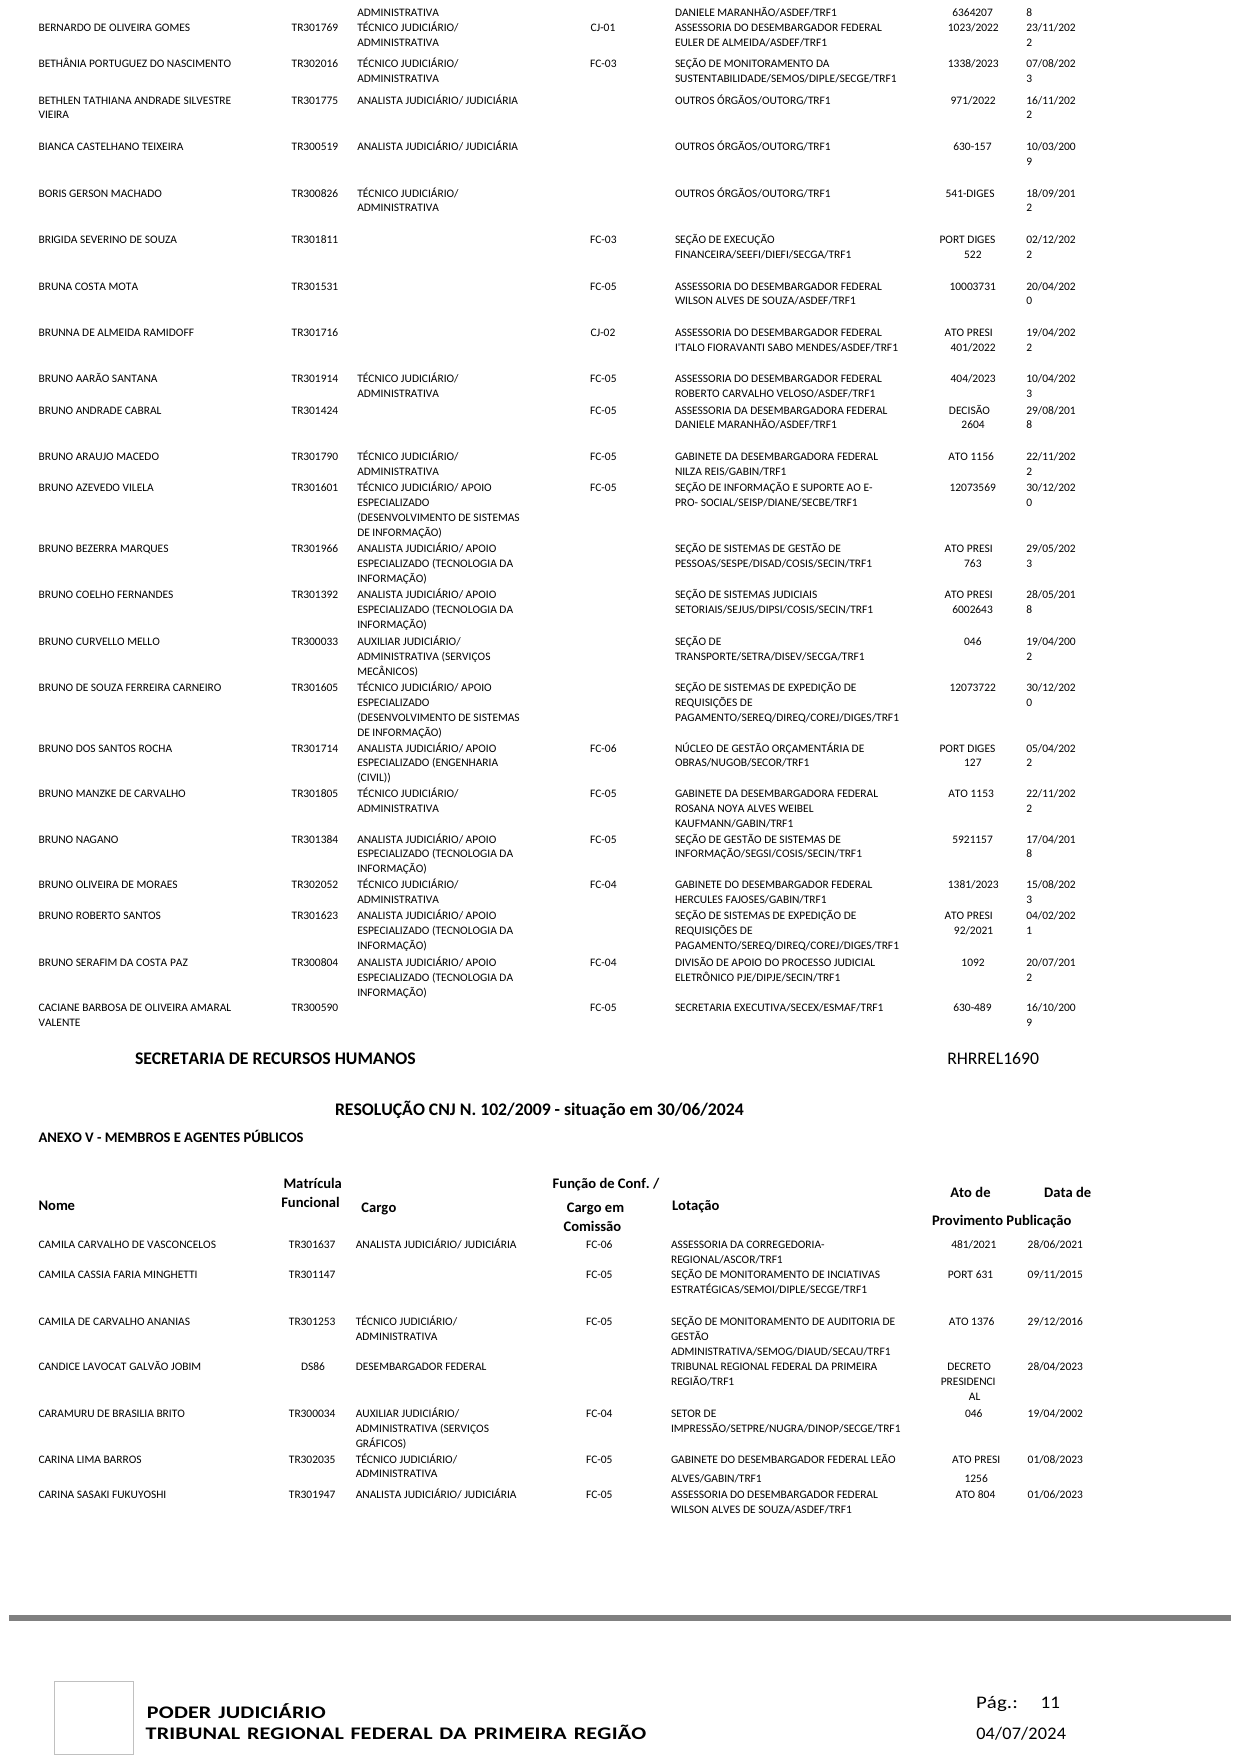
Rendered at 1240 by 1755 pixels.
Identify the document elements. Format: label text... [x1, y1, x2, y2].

table_cell [590, 5, 675, 21]
table_cell 01/08/2023 [1028, 1452, 1094, 1487]
table_cell TÉCNICO JUDICIÁRIO/ APOIO ESPECIALIZADO (DESENVOLVIMENTO DE SISTEMAS DE INFORMAÇÃO) [357, 680, 590, 741]
table_cell TRIBUNAL REGIONAL FEDERAL DA PRIMEIRA REGIÃO/TRF1 [671, 1360, 932, 1406]
table_cell FC-05 [590, 786, 675, 832]
table_cell FC-04 [590, 955, 675, 1001]
table_cell TR301605 [291, 680, 357, 741]
table_cell 15/08/2023 [1026, 878, 1081, 909]
table_cell BRUNO OLIVEIRA DE MORAES [38, 878, 291, 909]
table_cell [590, 588, 675, 634]
table_cell 8 [1026, 5, 1081, 21]
table_cell ANEXO V - MEMBROS E AGENTES PÚBLICOS [38, 1128, 671, 1175]
table_cell Ato de Data de Provimento Publicação [932, 1175, 1094, 1237]
table_cell TR302016 [291, 57, 357, 93]
table_cell CARAMURU DE BRASILIA BRITO [38, 1406, 281, 1452]
table_cell TR302052 [291, 878, 357, 909]
table_cell Função de Conf. / [356, 1175, 671, 1198]
table_cell TR301384 [291, 832, 357, 877]
table_cell FC-05 [563, 1314, 671, 1359]
table_cell FC-03 [590, 57, 675, 93]
table_cell TÉCNICO JUDICIÁRIO/ ADMINISTRATIVA [357, 186, 590, 232]
table_cell ATO PRESI 763 [933, 541, 1026, 587]
table_cell [590, 139, 675, 186]
table_cell FC-05 [590, 403, 675, 449]
table_cell ANALISTA JUDICIÁRIO/ JUDICIÁRIA [356, 1237, 563, 1268]
table_cell CAMILA CARVALHO DE VASCONCELOS [38, 1237, 281, 1268]
table_cell Matrícula Funcional [281, 1175, 356, 1237]
table_cell 20/07/2012 [1026, 955, 1081, 1001]
table_cell 541-DIGES [933, 186, 1026, 232]
table_cell 5921157 [933, 832, 1026, 877]
table_cell BRUNO AARÃO SANTANA [38, 372, 291, 403]
table_cell ATO 1153 [933, 786, 1026, 832]
table_cell FC-05 [590, 372, 675, 403]
table_cell [38, 5, 291, 21]
table_cell TR301253 [281, 1314, 356, 1359]
table_cell ANALISTA JUDICIÁRIO/ JUDICIÁRIA [357, 139, 590, 186]
table_cell OUTROS ÓRGÃOS/OUTORG/TRF1 [675, 186, 933, 232]
table_cell TÉCNICO JUDICIÁRIO/ APOIO ESPECIALIZADO (DESENVOLVIMENTO DE SISTEMAS DE INFORMAÇÃO) [357, 481, 590, 541]
table_cell OUTROS ÓRGÃOS/OUTORG/TRF1 [675, 93, 933, 139]
table_cell TÉCNICO JUDICIÁRIO/ ADMINISTRATIVA [357, 372, 590, 403]
table_cell BRUNO DOS SANTOS ROCHA [38, 741, 291, 786]
table_cell 05/04/2022 [1026, 741, 1081, 786]
table_cell SEÇÃO DE GESTÃO DE SISTEMAS DE INFORMAÇÃO/SEGSI/COSIS/SECIN/TRF1 [675, 832, 933, 877]
table_cell ASSESSORIA DO DESEMBARGADOR FEDERAL I'TALO FIORAVANTI SABO MENDES/ASDEF/TRF1 [675, 325, 933, 372]
table_cell 1338/2023 [933, 57, 1026, 93]
table_cell 22/11/2022 [1026, 449, 1081, 481]
table_cell ANALISTA JUDICIÁRIO/ APOIO ESPECIALIZADO (TECNOLOGIA DA INFORMAÇÃO) [357, 909, 590, 955]
table_cell 17/04/2018 [1026, 832, 1081, 877]
table_cell TR300826 [291, 186, 357, 232]
table_cell 19/04/2002 [1028, 1406, 1094, 1452]
table_cell [590, 680, 675, 741]
table_cell ANALISTA JUDICIÁRIO/ APOIO ESPECIALIZADO (ENGENHARIA (CIVIL)) [357, 741, 590, 786]
table_cell TR301601 [291, 481, 357, 541]
table_cell [563, 1360, 671, 1406]
table_cell GABINETE DO DESEMBARGADOR FEDERAL LEÃO ATO PRESI ALVES/GABIN/TRF1 1256 [671, 1452, 1027, 1487]
table_cell SEÇÃO DE INFORMAÇÃO E SUPORTE AO E- PRO- SOCIAL/SEISP/DIANE/SECBE/TRF1 [675, 481, 933, 541]
table_cell TR301811 [291, 232, 357, 279]
table_cell 1092 [933, 955, 1026, 1001]
table_cell [590, 909, 675, 955]
table_cell [590, 634, 675, 680]
table_cell SECRETARIA EXECUTIVA/SECEX/ESMAF/TRF1 [675, 1001, 933, 1047]
table_cell 10003731 [933, 279, 1026, 325]
table_cell BRUNO ANDRADE CABRAL [38, 403, 291, 449]
table_cell 971/2022 [933, 93, 1026, 139]
table_cell CACIANE BARBOSA DE OLIVEIRA AMARAL VALENTE [38, 1001, 291, 1047]
table_cell FC-05 [590, 1001, 675, 1047]
table_cell [590, 93, 675, 139]
table_cell BETHLEN TATHIANA ANDRADE SILVESTRE VIEIRA [38, 93, 291, 139]
table_cell FC-05 [563, 1487, 671, 1518]
table_cell GABINETE DA DESEMBARGADORA FEDERAL NILZA REIS/GABIN/TRF1 [675, 449, 933, 481]
table_cell BRIGIDA SEVERINO DE SOUZA [38, 232, 291, 279]
table_cell ASSESSORIA DO DESEMBARGADOR FEDERAL WILSON ALVES DE SOUZA/ASDEF/TRF1 [675, 279, 933, 325]
table_cell Cargo [356, 1199, 563, 1237]
table_cell TR301424 [291, 403, 357, 449]
table_cell ASSESSORIA DO DESEMBARGADOR FEDERAL EULER DE ALMEIDA/ASDEF/TRF1 [675, 21, 933, 57]
table_cell 12073722 [933, 680, 1026, 741]
table_cell 23/11/2022 [1026, 21, 1081, 57]
table_cell [356, 1268, 563, 1314]
table_cell [590, 541, 675, 587]
table_cell ATO 1376 [932, 1314, 1027, 1359]
table_cell OUTROS ÓRGÃOS/OUTORG/TRF1 [675, 139, 933, 186]
table_cell ASSESSORIA DA DESEMBARGADORA FEDERAL DANIELE MARANHÃO/ASDEF/TRF1 [675, 403, 933, 449]
table_cell DECISÃO 2604 [933, 403, 1026, 449]
table_cell DECRETO PRESIDENCI AL [932, 1360, 1027, 1406]
table_cell BRUNO BEZERRA MARQUES [38, 541, 291, 587]
table_cell ATO PRESI 6002643 [933, 588, 1026, 634]
table_cell [357, 325, 590, 372]
table_cell BRUNO DE SOUZA FERREIRA CARNEIRO [38, 680, 291, 741]
table_cell FC-04 [590, 878, 675, 909]
table_cell BRUNO COELHO FERNANDES [38, 588, 291, 634]
table_cell PORT DIGES 127 [933, 741, 1026, 786]
table_cell ANALISTA JUDICIÁRIO/ APOIO ESPECIALIZADO (TECNOLOGIA DA INFORMAÇÃO) [357, 832, 590, 877]
table_header RHRREL1690 [932, 1047, 1094, 1175]
table_cell FC-06 [590, 741, 675, 786]
table_cell 18/09/2012 [1026, 186, 1081, 232]
table_cell FC-03 [590, 232, 675, 279]
table_cell 28/05/2018 [1026, 588, 1081, 634]
table_cell TÉCNICO JUDICIÁRIO/ ADMINISTRATIVA [356, 1314, 563, 1359]
table_cell 10/04/2023 [1026, 372, 1081, 403]
table_cell ANALISTA JUDICIÁRIO/ APOIO ESPECIALIZADO (TECNOLOGIA DA INFORMAÇÃO) [357, 955, 590, 1001]
table_cell 07/08/2023 [1026, 57, 1081, 93]
table_cell ASSESSORIA DO DESEMBARGADOR FEDERAL ATO 804 WILSON ALVES DE SOUZA/ASDEF/TRF1 [671, 1487, 1027, 1518]
table_cell CJ-02 [590, 325, 675, 372]
table_cell 20/04/2020 [1026, 279, 1081, 325]
table_cell 04/02/2021 [1026, 909, 1081, 955]
table_cell 30/12/2020 [1026, 481, 1081, 541]
table_cell TR301805 [291, 786, 357, 832]
table_cell 19/04/2002 [1026, 634, 1081, 680]
table_cell DIVISÃO DE APOIO DO PROCESSO JUDICIAL ELETRÔNICO PJE/DIPJE/SECIN/TRF1 [675, 955, 933, 1001]
table_cell PORT DIGES 522 [933, 232, 1026, 279]
table_cell BRUNO MANZKE DE CARVALHO [38, 786, 291, 832]
table_cell 02/12/2022 [1026, 232, 1081, 279]
table_cell AUXILIAR JUDICIÁRIO/ ADMINISTRATIVA (SERVIÇOS GRÁFICOS) [356, 1406, 563, 1452]
table_cell 630-489 [933, 1001, 1026, 1047]
table_cell ANALISTA JUDICIÁRIO/ APOIO ESPECIALIZADO (TECNOLOGIA DA INFORMAÇÃO) [357, 541, 590, 587]
table_cell TR301623 [291, 909, 357, 955]
table_header SECRETARIA DE RECURSOS HUMANOS RESOLUÇÃO CNJ N. 102/2009 - situação em 30/06/2024 [38, 1047, 932, 1128]
table_cell TR301775 [291, 93, 357, 139]
table_cell TR301716 [291, 325, 357, 372]
table_cell CARINA SASAKI FUKUYOSHI [38, 1487, 281, 1518]
table_cell TR301769 [291, 21, 357, 57]
table_cell 29/08/2018 [1026, 403, 1081, 449]
table_cell [291, 5, 357, 21]
table_cell FC-05 [590, 279, 675, 325]
table_cell GABINETE DO DESEMBARGADOR FEDERAL HERCULES FAJOSES/GABIN/TRF1 [675, 878, 933, 909]
table_cell BRUNO NAGANO [38, 832, 291, 877]
table_cell TR300033 [291, 634, 357, 680]
table_cell ASSESSORIA DO DESEMBARGADOR FEDERAL ROBERTO CARVALHO VELOSO/ASDEF/TRF1 [675, 372, 933, 403]
table_cell 19/04/2022 [1026, 325, 1081, 372]
table_cell SEÇÃO DE MONITORAMENTO DE AUDITORIA DE GESTÃO ADMINISTRATIVA/SEMOG/DIAUD/SECAU/TRF1 [671, 1314, 932, 1359]
table_cell ADMINISTRATIVA [357, 5, 590, 21]
table_cell 6364207 [933, 5, 1026, 21]
table_cell [590, 186, 675, 232]
table_cell ANALISTA JUDICIÁRIO/ APOIO ESPECIALIZADO (TECNOLOGIA DA INFORMAÇÃO) [357, 588, 590, 634]
table_cell ATO PRESI 401/2022 [933, 325, 1026, 372]
table_cell TÉCNICO JUDICIÁRIO/ ADMINISTRATIVA [357, 449, 590, 481]
table_cell [671, 1128, 932, 1175]
table_cell TR301714 [291, 741, 357, 786]
table_cell 29/05/2023 [1026, 541, 1081, 587]
table_cell TÉCNICO JUDICIÁRIO/ ADMINISTRATIVA [357, 21, 590, 57]
table_cell 28/06/2021 [1028, 1237, 1094, 1268]
table_cell TÉCNICO JUDICIÁRIO/ ADMINISTRATIVA [357, 786, 590, 832]
table_cell TÉCNICO JUDICIÁRIO/ ADMINISTRATIVA [357, 57, 590, 93]
table_cell AUXILIAR JUDICIÁRIO/ ADMINISTRATIVA (SERVIÇOS MECÂNICOS) [357, 634, 590, 680]
table_cell ASSESSORIA DA CORREGEDORIA- REGIONAL/ASCOR/TRF1 [671, 1237, 932, 1268]
table_cell Cargo em Comissão [563, 1199, 671, 1237]
table_cell SEÇÃO DE SISTEMAS DE EXPEDIÇÃO DE REQUISIÇÕES DE PAGAMENTO/SEREQ/DIREQ/COREJ/DIGES/TRF1 [675, 909, 933, 955]
table_cell 28/04/2023 [1028, 1360, 1094, 1406]
table_cell FC-05 [563, 1268, 671, 1314]
table_cell BRUNO AZEVEDO VILELA [38, 481, 291, 541]
table_cell BERNARDO DE OLIVEIRA GOMES [38, 21, 291, 57]
table_cell BIANCA CASTELHANO TEIXEIRA [38, 139, 291, 186]
table_cell TR301637 [281, 1237, 356, 1268]
table_cell BORIS GERSON MACHADO [38, 186, 291, 232]
table_cell FC-05 [590, 832, 675, 877]
table_cell CAMILA DE CARVALHO ANANIAS [38, 1314, 281, 1359]
table_cell ANALISTA JUDICIÁRIO/ JUDICIÁRIA [357, 93, 590, 139]
table_cell SEÇÃO DE MONITORAMENTO DE INCIATIVAS ESTRATÉGICAS/SEMOI/DIPLE/SECGE/TRF1 [671, 1268, 932, 1314]
table_cell DANIELE MARANHÃO/ASDEF/TRF1 [675, 5, 933, 21]
table_cell SEÇÃO DE SISTEMAS DE GESTÃO DE PESSOAS/SESPE/DISAD/COSIS/SECIN/TRF1 [675, 541, 933, 587]
table_cell TR301531 [291, 279, 357, 325]
table_cell [357, 1001, 590, 1047]
table_cell TR300590 [291, 1001, 357, 1047]
table_cell 046 [932, 1406, 1027, 1422]
table_cell 30/12/2020 [1026, 680, 1081, 741]
table_cell BRUNA COSTA MOTA [38, 279, 291, 325]
table_cell 481/2021 [932, 1237, 1027, 1268]
table_cell 12073569 [933, 481, 1026, 541]
table_cell [357, 232, 590, 279]
table_cell 1381/2023 [933, 878, 1026, 909]
table_cell BRUNO ARAUJO MACEDO [38, 449, 291, 481]
table_cell CANDICE LAVOCAT GALVÃO JOBIM [38, 1360, 281, 1406]
table_cell 16/11/2022 [1026, 93, 1081, 139]
table_cell SETOR DE [671, 1406, 932, 1422]
table_cell ANALISTA JUDICIÁRIO/ JUDICIÁRIA [356, 1487, 563, 1518]
table_cell [357, 403, 590, 449]
table_cell 630-157 [933, 139, 1026, 186]
table_cell SEÇÃO DE SISTEMAS JUDICIAIS SETORIAIS/SEJUS/DIPSI/COSIS/SECIN/TRF1 [675, 588, 933, 634]
table_cell 10/03/2009 [1026, 139, 1081, 186]
table_cell FC-05 [590, 481, 675, 541]
table_cell FC-06 [563, 1237, 671, 1268]
table_cell [357, 279, 590, 325]
table_cell CARINA LIMA BARROS [38, 1452, 281, 1487]
table_cell BRUNNA DE ALMEIDA RAMIDOFF [38, 325, 291, 372]
table_cell Lotação [671, 1175, 932, 1237]
table_cell 29/12/2016 [1028, 1314, 1094, 1359]
table_cell TR301966 [291, 541, 357, 587]
table_cell TR301790 [291, 449, 357, 481]
table_cell SEÇÃO DE EXECUÇÃO FINANCEIRA/SEEFI/DIEFI/SECGA/TRF1 [675, 232, 933, 279]
table_cell Nome [38, 1175, 281, 1237]
table_cell TR302035 [281, 1452, 356, 1487]
table_cell SEÇÃO DE SISTEMAS DE EXPEDIÇÃO DE REQUISIÇÕES DE PAGAMENTO/SEREQ/DIREQ/COREJ/DIGES/TRF1 [675, 680, 933, 741]
table_cell ATO PRESI 92/2021 [933, 909, 1026, 955]
table_cell TR301392 [291, 588, 357, 634]
table_cell TÉCNICO JUDICIÁRIO/ ADMINISTRATIVA [357, 878, 590, 909]
table_cell BRUNO CURVELLO MELLO [38, 634, 291, 680]
table_cell DS86 [281, 1360, 356, 1406]
table_cell 01/06/2023 [1028, 1487, 1094, 1518]
table_cell TR301947 [281, 1487, 356, 1518]
table_cell 404/2023 [933, 372, 1026, 403]
table_cell BETHÂNIA PORTUGUEZ DO NASCIMENTO [38, 57, 291, 93]
table_cell BRUNO ROBERTO SANTOS [38, 909, 291, 955]
table_cell DESEMBARGADOR FEDERAL [356, 1360, 563, 1406]
table_cell TR300034 [281, 1406, 356, 1452]
table_cell 22/11/2022 [1026, 786, 1081, 832]
table_cell CJ-01 [590, 21, 675, 57]
table_cell TR301147 [281, 1268, 356, 1314]
table_cell BRUNO SERAFIM DA COSTA PAZ [38, 955, 291, 1001]
table_cell 16/10/2009 [1026, 1001, 1081, 1047]
table_cell 09/11/2015 [1028, 1268, 1094, 1314]
table_cell IMPRESSÃO/SETPRE/NUGRA/DINOP/SECGE/TRF1 [671, 1422, 1027, 1452]
table_cell 1023/2022 [933, 21, 1026, 57]
table_cell ATO 1156 [933, 449, 1026, 481]
table_cell GABINETE DA DESEMBARGADORA FEDERAL ROSANA NOYA ALVES WEIBEL KAUFMANN/GABIN/TRF1 [675, 786, 933, 832]
table_cell CAMILA CASSIA FARIA MINGHETTI [38, 1268, 281, 1314]
table_cell TR300519 [291, 139, 357, 186]
table_cell SEÇÃO DE MONITORAMENTO DA SUSTENTABILIDADE/SEMOS/DIPLE/SECGE/TRF1 [675, 57, 933, 93]
table_cell TR300804 [291, 955, 357, 1001]
table_cell PORT 631 [932, 1268, 1027, 1314]
table_cell 046 [933, 634, 1026, 680]
table_cell FC-05 [563, 1452, 671, 1487]
table_cell TR301914 [291, 372, 357, 403]
table_cell NÚCLEO DE GESTÃO ORÇAMENTÁRIA DE OBRAS/NUGOB/SECOR/TRF1 [675, 741, 933, 786]
table_cell TÉCNICO JUDICIÁRIO/ ADMINISTRATIVA [356, 1452, 563, 1487]
table_cell SEÇÃO DE TRANSPORTE/SETRA/DISEV/SECGA/TRF1 [675, 634, 933, 680]
table_cell FC-04 [563, 1406, 671, 1452]
table_cell FC-05 [590, 449, 675, 481]
